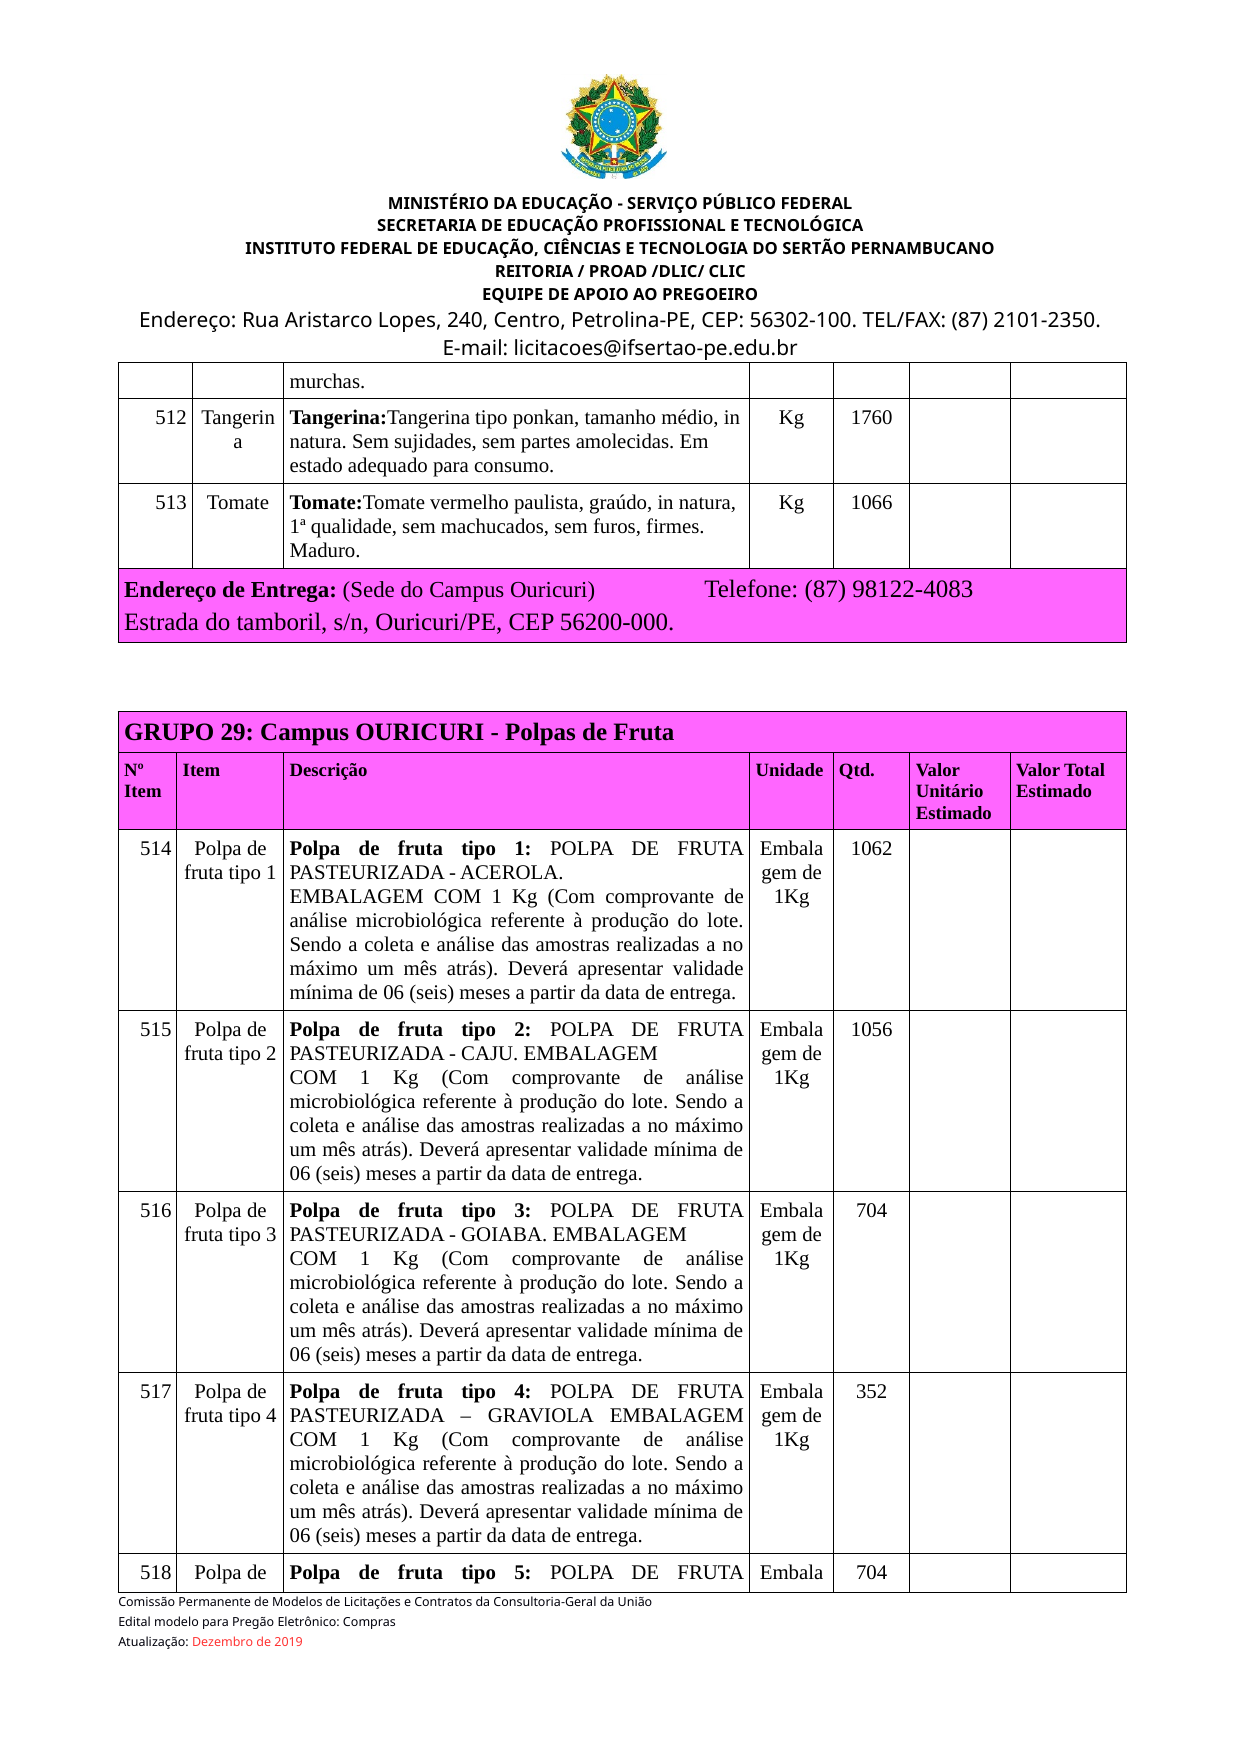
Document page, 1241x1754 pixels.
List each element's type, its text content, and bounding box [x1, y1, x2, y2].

table_cell [1011, 399, 1126, 483]
table_cell 1062 [834, 830, 909, 1010]
table_cell Polpa de fruta tipo 2: POLPA DE FRUTA PASTEURIZADA - CAJU. EMBALAGEM COM 1 Kg (Com comprovante de análise microbiológica referente à produção do lote. Sendo a coleta e análise das amostras realizadas a no máximo um mês atrás). Deverá apresentar validade mínima de 06 (seis) meses a partir da data de entrega. [284, 1011, 749, 1191]
table_cell Embalagem de 1Kg [750, 1373, 833, 1553]
table_cell Polpa de fruta tipo 4 [177, 1373, 283, 1553]
table_cell 518 [119, 1554, 176, 1592]
table_cell Embalagem de 1Kg [750, 1192, 833, 1372]
table_cell [1011, 1192, 1126, 1372]
table_cell Valor Total Estimado [1011, 753, 1126, 829]
table_header GRUPO 29: Campus OURICURI - Polpas de Fruta [119, 712, 1126, 752]
table_cell [193, 363, 283, 398]
table_cell 513 [119, 484, 192, 568]
table_cell Nº Item [119, 753, 176, 829]
table_cell Polpa de fruta tipo 4: POLPA DE FRUTA PASTEURIZADA – GRAVIOLA EMBALAGEM COM 1 Kg (Com comprovante de análise microbiológica referente à produção do lote. Sendo a coleta e análise das amostras realizadas a no máximo um mês atrás). Deverá apresentar validade mínima de 06 (seis) meses a partir da data de entrega. [284, 1373, 749, 1553]
table_cell [834, 363, 909, 398]
table_cell [910, 1192, 1010, 1372]
table_cell [119, 363, 192, 398]
table_cell Polpa de fruta tipo 2 [177, 1011, 283, 1191]
table_cell 516 [119, 1192, 176, 1372]
table_cell Kg [750, 484, 833, 568]
table_cell 514 [119, 830, 176, 1010]
table_cell Unidade [750, 753, 833, 829]
table_cell Polpa de fruta tipo 5: POLPA DE FRUTA [284, 1554, 749, 1592]
table_cell Qtd. [834, 753, 909, 829]
table_cell 1056 [834, 1011, 909, 1191]
table_cell [1011, 363, 1126, 398]
table_cell 1066 [834, 484, 909, 568]
table_cell Embala [750, 1554, 833, 1592]
table_cell [1011, 1554, 1126, 1592]
table_cell 704 [834, 1554, 909, 1592]
picture [560, 74, 667, 179]
table_cell [1011, 1011, 1126, 1191]
table_cell [750, 363, 833, 398]
table_cell Endereço de Entrega: (Sede do Campus Ouricuri) Telefone: (87) 98122-4083 Estrada do tamboril, s/n, Ouricuri/PE, CEP 56200-000. [119, 569, 1126, 642]
table_cell [1011, 1373, 1126, 1553]
table_cell [910, 363, 1010, 398]
table_cell Tangerina:Tangerina tipo ponkan, tamanho médio, in natura. Sem sujidades, sem partes amolecidas. Em estado adequado para consumo. [284, 399, 749, 483]
table_cell [1011, 830, 1126, 1010]
table_cell Valor Unitário Estimado [910, 753, 1010, 829]
table_cell Tangerina [193, 399, 283, 483]
table_cell 352 [834, 1373, 909, 1553]
table_cell Polpa de fruta tipo 1: POLPA DE FRUTA PASTEURIZADA - ACEROLA. EMBALAGEM COM 1 Kg (Com comprovante de análise microbiológica referente à produção do lote. Sendo a coleta e análise das amostras realizadas a no máximo um mês atrás). Deverá apresentar validade mínima de 06 (seis) meses a partir da data de entrega. [284, 830, 749, 1010]
table_cell 517 [119, 1373, 176, 1553]
table_cell Descrição [284, 753, 749, 829]
table_cell 515 [119, 1011, 176, 1191]
table_cell Embalagem de 1Kg [750, 1011, 833, 1191]
table_cell [910, 1011, 1010, 1191]
table_cell [1011, 484, 1126, 568]
table_cell Item [177, 753, 283, 829]
table_cell [910, 830, 1010, 1010]
table_cell [910, 1554, 1010, 1592]
table_cell Polpa de fruta tipo 3 [177, 1192, 283, 1372]
table_cell [910, 399, 1010, 483]
table_cell [910, 484, 1010, 568]
table_cell murchas. [284, 363, 749, 398]
table_cell Tomate:Tomate vermelho paulista, graúdo, in natura, 1ª qualidade, sem machucados, sem furos, firmes. Maduro. [284, 484, 749, 568]
table_cell 512 [119, 399, 192, 483]
table_cell Embalagem de 1Kg [750, 830, 833, 1010]
table_cell 704 [834, 1192, 909, 1372]
table_cell 1760 [834, 399, 909, 483]
table_cell [910, 1373, 1010, 1553]
table_cell Polpa de fruta tipo 3: POLPA DE FRUTA PASTEURIZADA - GOIABA. EMBALAGEM COM 1 Kg (Com comprovante de análise microbiológica referente à produção do lote. Sendo a coleta e análise das amostras realizadas a no máximo um mês atrás). Deverá apresentar validade mínima de 06 (seis) meses a partir da data de entrega. [284, 1192, 749, 1372]
table_cell Polpa de [177, 1554, 283, 1592]
table_cell Polpa de fruta tipo 1 [177, 830, 283, 1010]
table_cell Tomate [193, 484, 283, 568]
table_cell Kg [750, 399, 833, 483]
